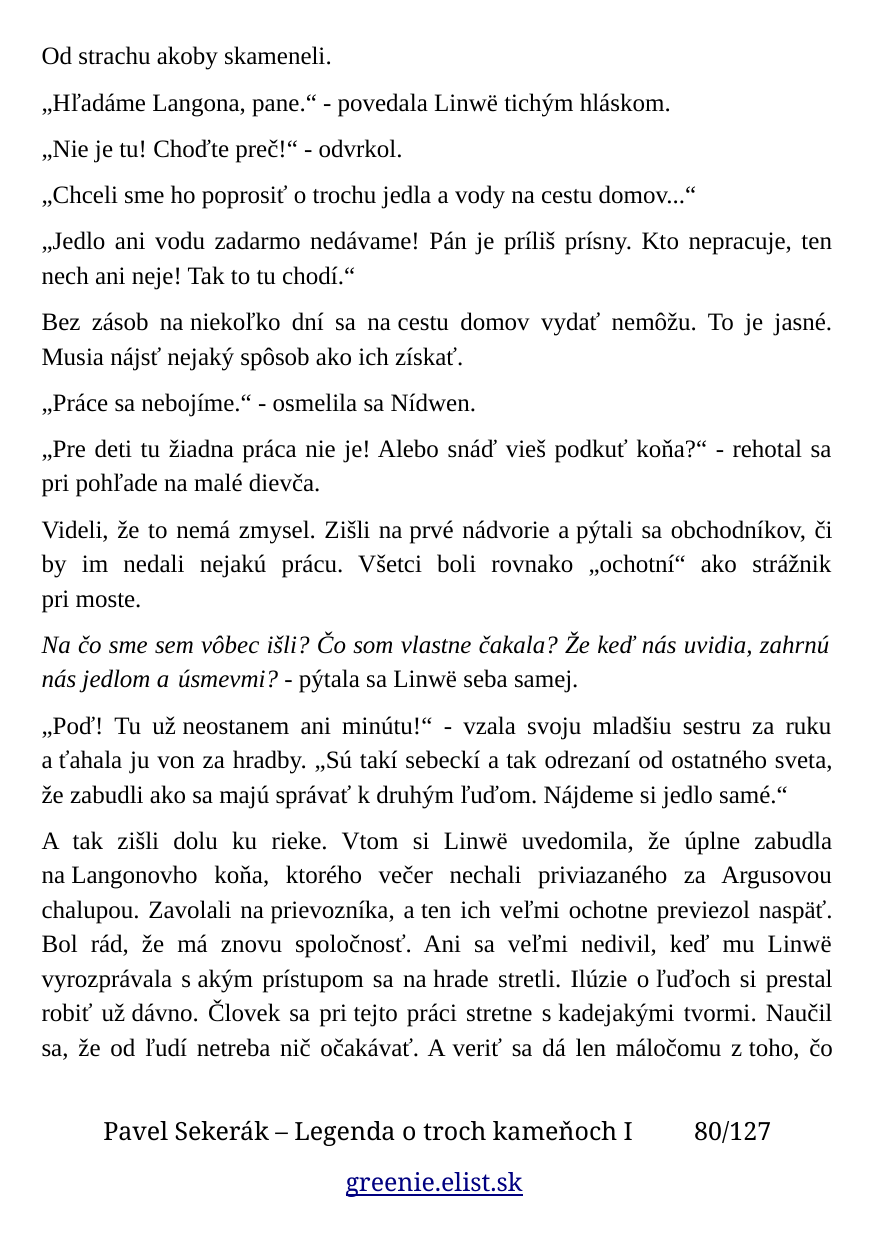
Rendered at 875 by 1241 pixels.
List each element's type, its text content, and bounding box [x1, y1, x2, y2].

text „Nie je tu! Choďte preč!“ - odvrkol. [41, 134, 833, 163]
text „Poď! Tu už neostanem ani minútu!“ - vzala svoju mladšiu sestru za ruku a ťahala ju von za hradby. „Sú takí sebeckí a tak odrezaní od ostatného sveta, že zabudli ako sa majú správať k druhým ľuďom. Nájdeme si jedlo samé.“ [41, 711, 833, 808]
text Od strachu akoby skameneli. [41, 41, 833, 70]
text „Práce sa nebojíme.“ - osmelila sa Nídwen. [41, 388, 833, 417]
text A tak zišli dolu ku rieke. Vtom si Linwë uvedomila, že úplne zabudla na Langonovho koňa, ktorého večer nechali priviazaného za Argusovou chalupou. Zavolali na prievozníka, a ten ich veľmi ochotne previezol naspäť. Bol rád, že má znovu spoločnosť. Ani sa veľmi nedivil, keď mu Linwë vyrozprávala s akým prístupom sa na hrade stretli. Ilúzie o ľuďoch si prestal robiť už dávno. Človek sa pri tejto práci stretne s kadejakými tvormi. Naučil sa, že od ľudí netreba nič očakávať. A veriť sa dá len máločomu z toho, čo [41, 826, 833, 1062]
text „Hľadáme Langona, pane.“ - povedala Linwë tichým hláskom. [41, 88, 833, 116]
text Videli, že to nemá zmysel. Zišli na prvé nádvorie a pýtali sa obchodníkov, či by im nedali nejakú prácu. Všetci boli rovnako „ochotní“ ako strážnik pri moste. [41, 515, 833, 612]
text „Pre deti tu žiadna práca nie je! Alebo snáď vieš podkuť koňa?“ - rehotal sa pri pohľade na malé dievča. [41, 434, 833, 497]
text Bez zásob na niekoľko dní sa na cestu domov vydať nemôžu. To je jasné. Musia nájsť nejaký spôsob ako ich získať. [41, 307, 833, 370]
text Na čo sme sem vôbec išli? Čo som vlastne čakala? Že keď nás uvidia, zahrnú nás jedlom a úsmevmi? - pýtala sa Linwë seba samej. [41, 630, 833, 693]
text „Jedlo ani vodu zadarmo nedávame! Pán je príliš prísny. Kto nepracuje, ten nech ani neje! Tak to tu chodí.“ [41, 226, 833, 289]
text „Chceli sme ho poprosiť o trochu jedla a vody na cestu domov...“ [41, 180, 833, 209]
